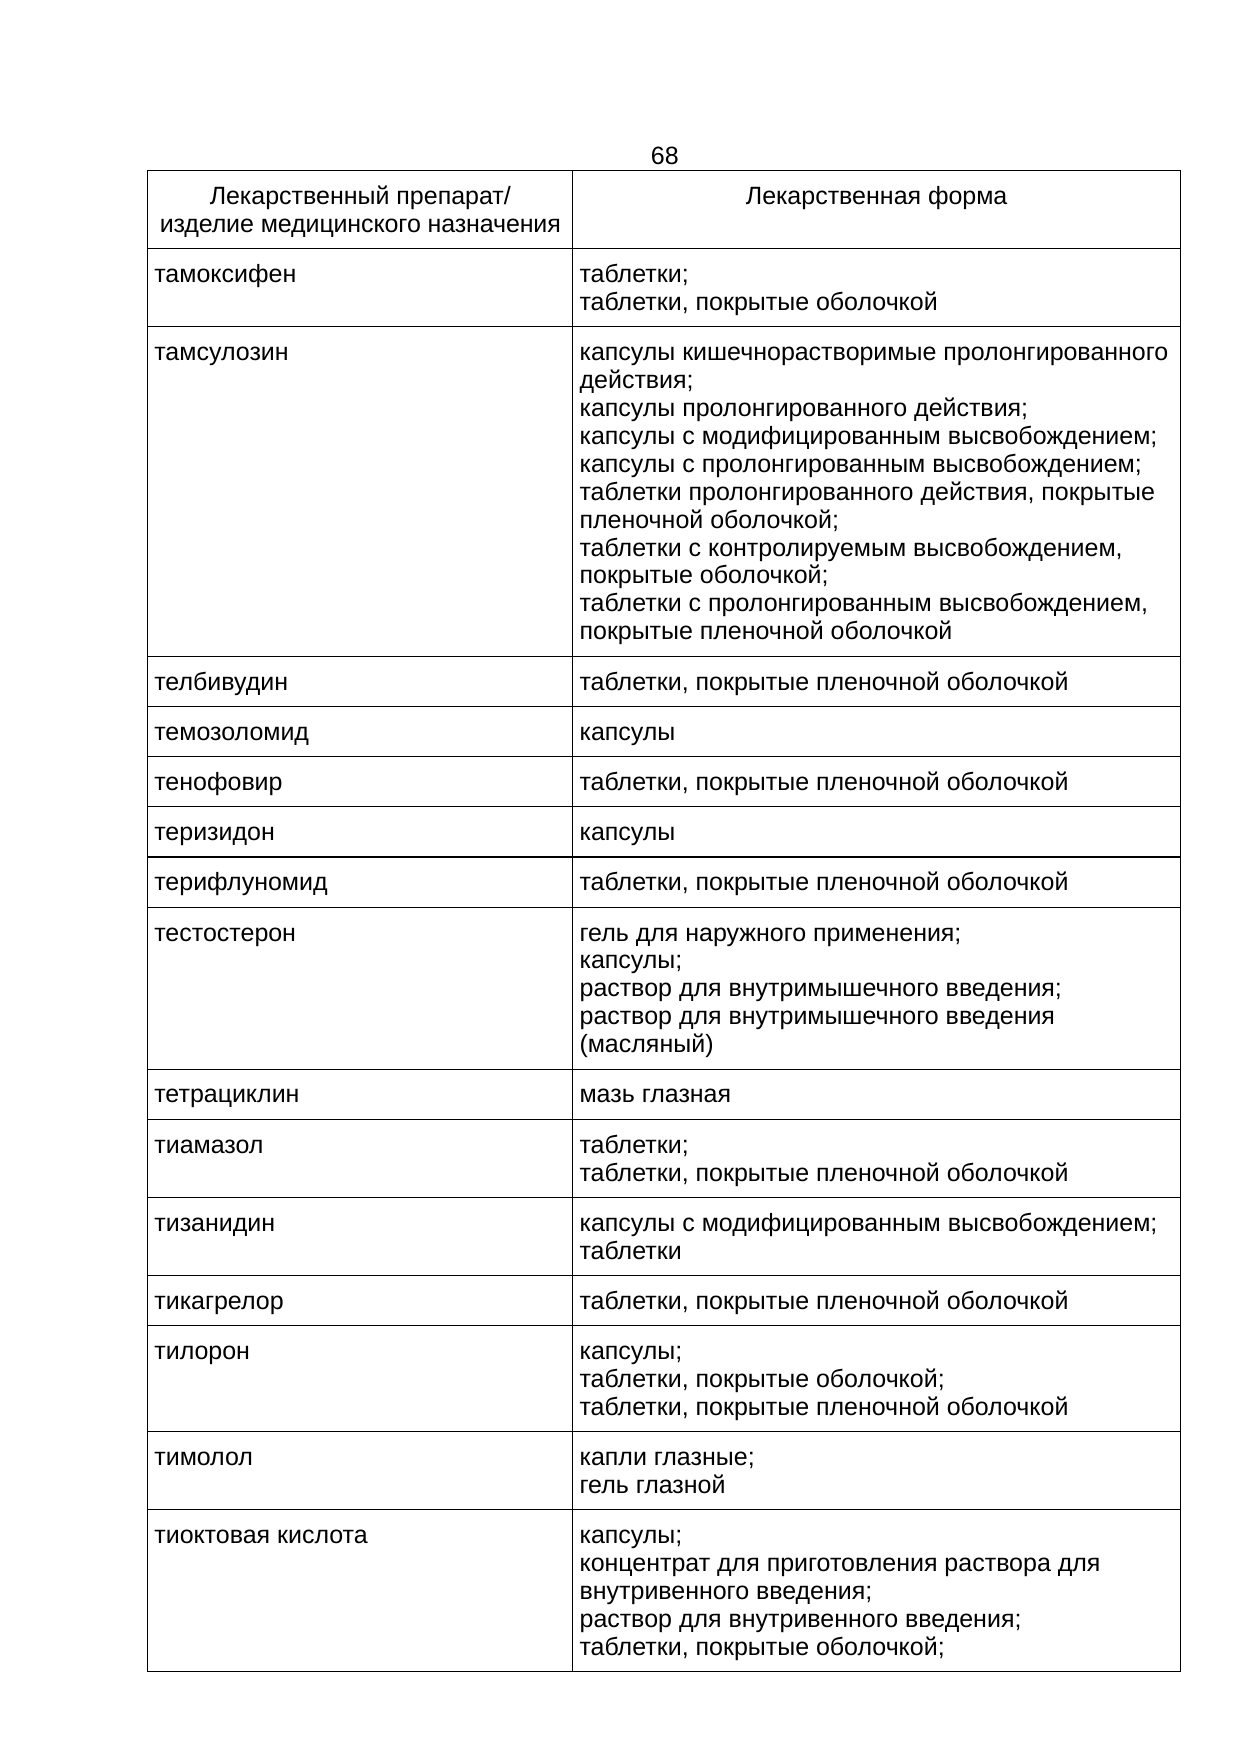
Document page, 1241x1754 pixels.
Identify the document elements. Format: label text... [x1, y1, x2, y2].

table_cell капсулы [573, 807, 1180, 856]
table_header Лекарственный препарат/ изделие медицинского назначения [148, 171, 572, 248]
table_cell тамоксифен [148, 249, 572, 326]
table_cell тестостерон [148, 908, 572, 1068]
table_cell гель для наружного применения; капсулы; раствор для внутримышечного введения; раствор для внутримышечного введения (масляный) [573, 908, 1180, 1068]
table_cell капсулы; таблетки, покрытые оболочкой; таблетки, покрытые пленочной оболочкой [573, 1326, 1180, 1431]
table_cell капсулы; концентрат для приготовления раствора для внутривенного введения; раствор для внутривенного введения; таблетки, покрытые оболочкой; [573, 1510, 1180, 1671]
table_cell тетрациклин [148, 1070, 572, 1119]
table_cell мазь глазная [573, 1070, 1180, 1119]
table_cell капсулы [573, 707, 1180, 756]
table_cell таблетки; таблетки, покрытые пленочной оболочкой [573, 1120, 1180, 1197]
table_cell тикагрелор [148, 1276, 572, 1325]
table_cell тилорон [148, 1326, 572, 1431]
table_cell капсулы с модифицированным высвобождением; таблетки [573, 1198, 1180, 1275]
table_cell темозоломид [148, 707, 572, 756]
table_header Лекарственная форма [573, 171, 1180, 248]
table_cell теризидон [148, 807, 572, 856]
table_cell телбивудин [148, 657, 572, 706]
table_cell тиоктовая кислота [148, 1510, 572, 1671]
table_cell таблетки, покрытые пленочной оболочкой [573, 757, 1180, 806]
table_cell таблетки, покрытые пленочной оболочкой [573, 858, 1180, 907]
table_cell тиамазол [148, 1120, 572, 1197]
table_cell капли глазные; гель глазной [573, 1432, 1180, 1509]
table_cell капсулы кишечнорастворимые пролонгированного действия; капсулы пролонгированного действия; капсулы с модифицированным высвобождением; капсулы с пролонгированным высвобождением; таблетки пролонгированного действия, покрытые пленочной оболочкой; таблетки с контролируемым высвобождением, покрытые оболочкой; таблетки с пролонгированным высвобождением, покрытые пленочной оболочкой [573, 327, 1180, 656]
table_cell тамсулозин [148, 327, 572, 656]
table_cell тенофовир [148, 757, 572, 806]
table_cell таблетки; таблетки, покрытые оболочкой [573, 249, 1180, 326]
table_cell таблетки, покрытые пленочной оболочкой [573, 1276, 1180, 1325]
table_cell тизанидин [148, 1198, 572, 1275]
table_cell таблетки, покрытые пленочной оболочкой [573, 657, 1180, 706]
table_cell терифлуномид [148, 858, 572, 907]
table_cell тимолол [148, 1432, 572, 1509]
